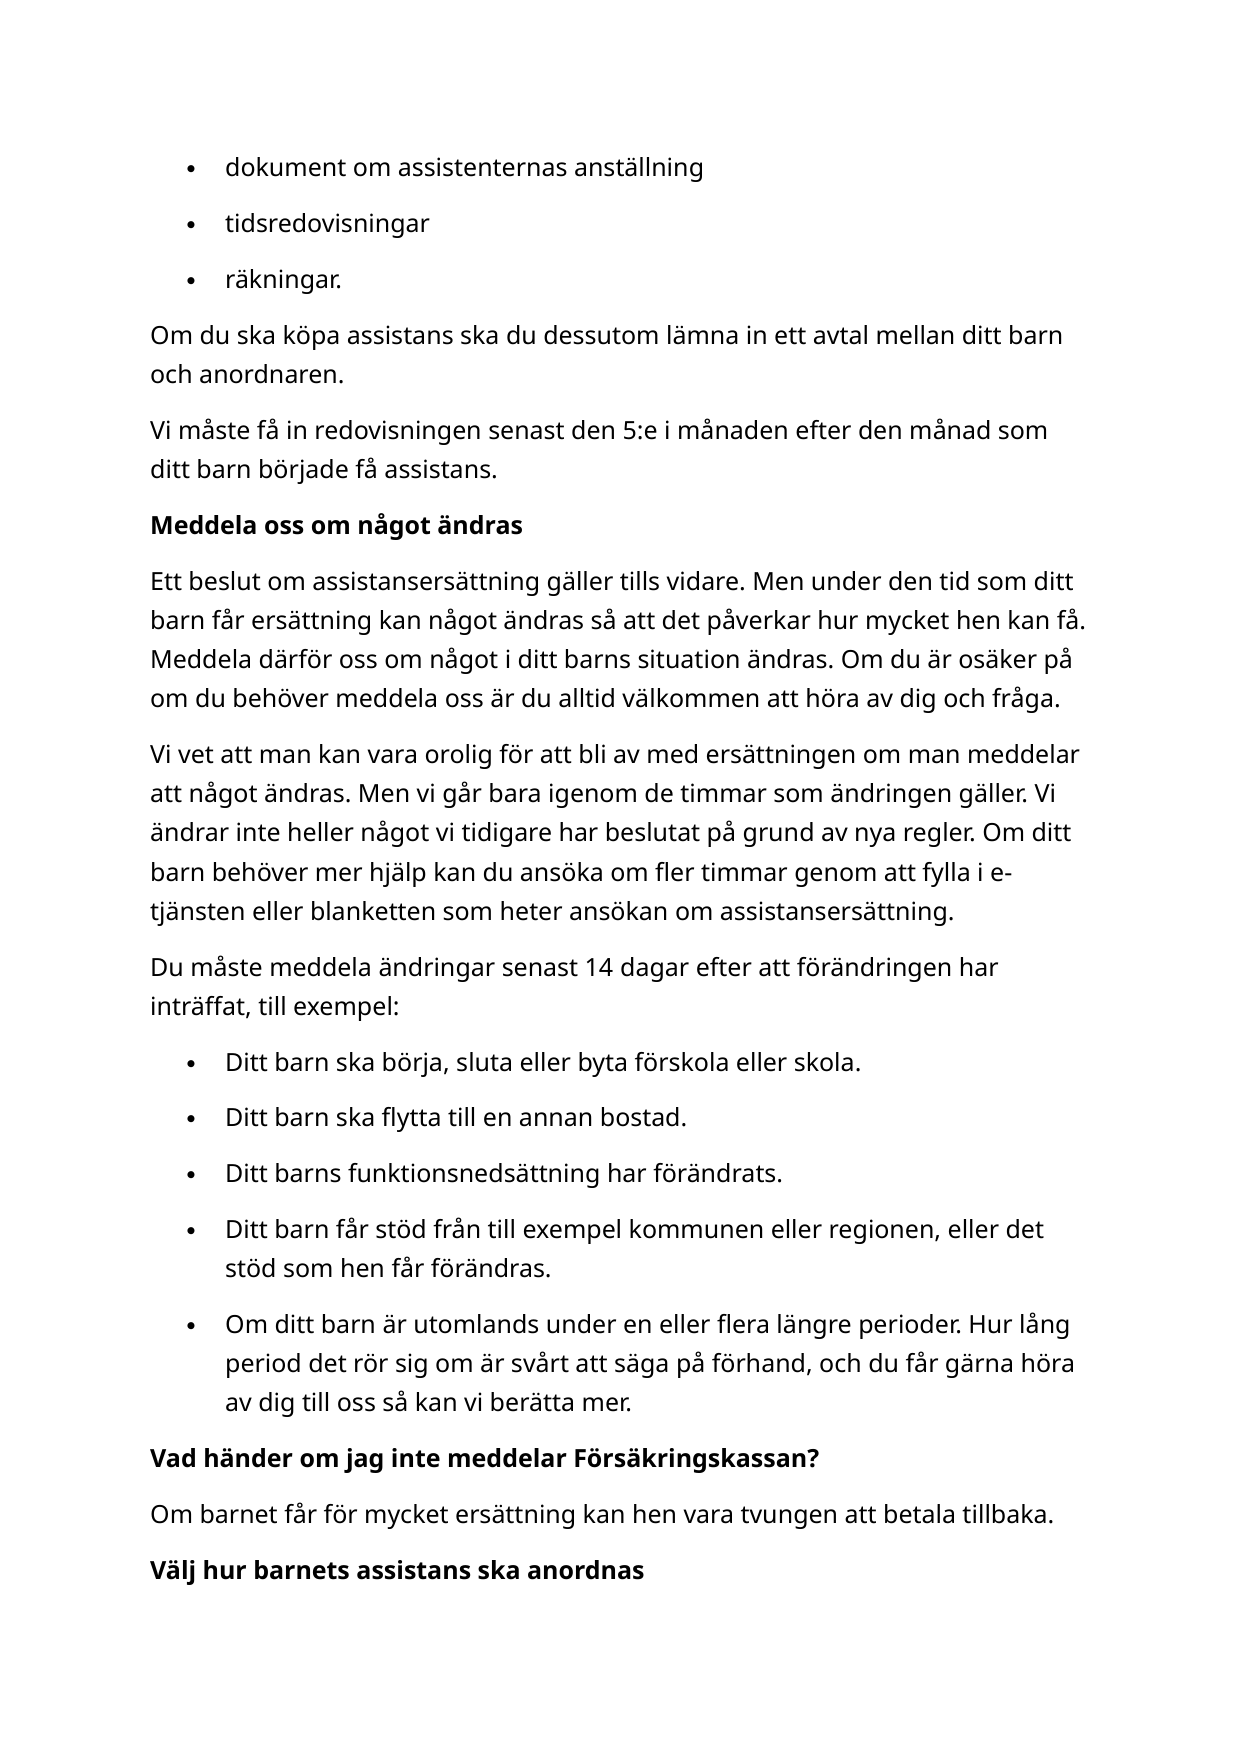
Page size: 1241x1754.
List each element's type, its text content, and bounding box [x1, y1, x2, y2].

list dokument om assistenternas anställning [187, 150, 1090, 184]
list Ditt barn ska flytta till en annan bostad. [187, 1100, 1090, 1134]
text Meddela oss om något ändras [150, 507, 1090, 542]
list Ditt barns funktionsnedsättning har förändrats. [187, 1156, 1090, 1190]
list Ditt barn får stöd från till exempel kommunen eller regionen, eller det stöd som hen får förändras. [187, 1212, 1090, 1285]
text Vad händer om jag inte meddelar Försäkringskassan? [150, 1441, 1090, 1475]
text Om barnet får för mycket ersättning kan hen vara tvungen att betala tillbaka. [150, 1497, 1090, 1531]
list tidsredovisningar [187, 206, 1090, 240]
text Du måste meddela ändringar senast 14 dagar efter att förändringen har inträffat, till exempel: [150, 949, 1090, 1022]
list Ditt barn ska börja, sluta eller byta förskola eller skola. [187, 1044, 1090, 1078]
text Vi måste få in redovisningen senast den 5:e i månaden efter den månad som ditt barn började få assistans. [150, 412, 1090, 486]
text Ett beslut om assistansersättning gäller tills vidare. Men under den tid som ditt barn får ersättning kan något ändras så att det påverkar hur mycket hen kan få. Meddela därför oss om något i ditt barns situation ändras. Om du är osäker på om du behöver meddela oss är du alltid välkommen att höra av dig och fråga. [150, 563, 1090, 715]
text Om du ska köpa assistans ska du dessutom lämna in ett avtal mellan ditt barn och anordnaren. [150, 317, 1090, 391]
list räkningar. [187, 262, 1090, 296]
text Välj hur barnets assistans ska anordnas [150, 1552, 1090, 1587]
list Om ditt barn är utomlands under en eller flera längre perioder. Hur lång period det rör sig om är svårt att säga på förhand, och du får gärna höra av dig till oss så kan vi berätta mer. [187, 1307, 1090, 1419]
text Vi vet att man kan vara orolig för att bli av med ersättningen om man meddelar att något ändras. Men vi går bara igenom de timmar som ändringen gäller. Vi ändrar inte heller något vi tidigare har beslutat på grund av nya regler. Om ditt barn behöver mer hjälp kan du ansöka om fler timmar genom att fylla i e-tjänsten eller blanketten som heter ansökan om assistansersättning. [150, 737, 1090, 927]
